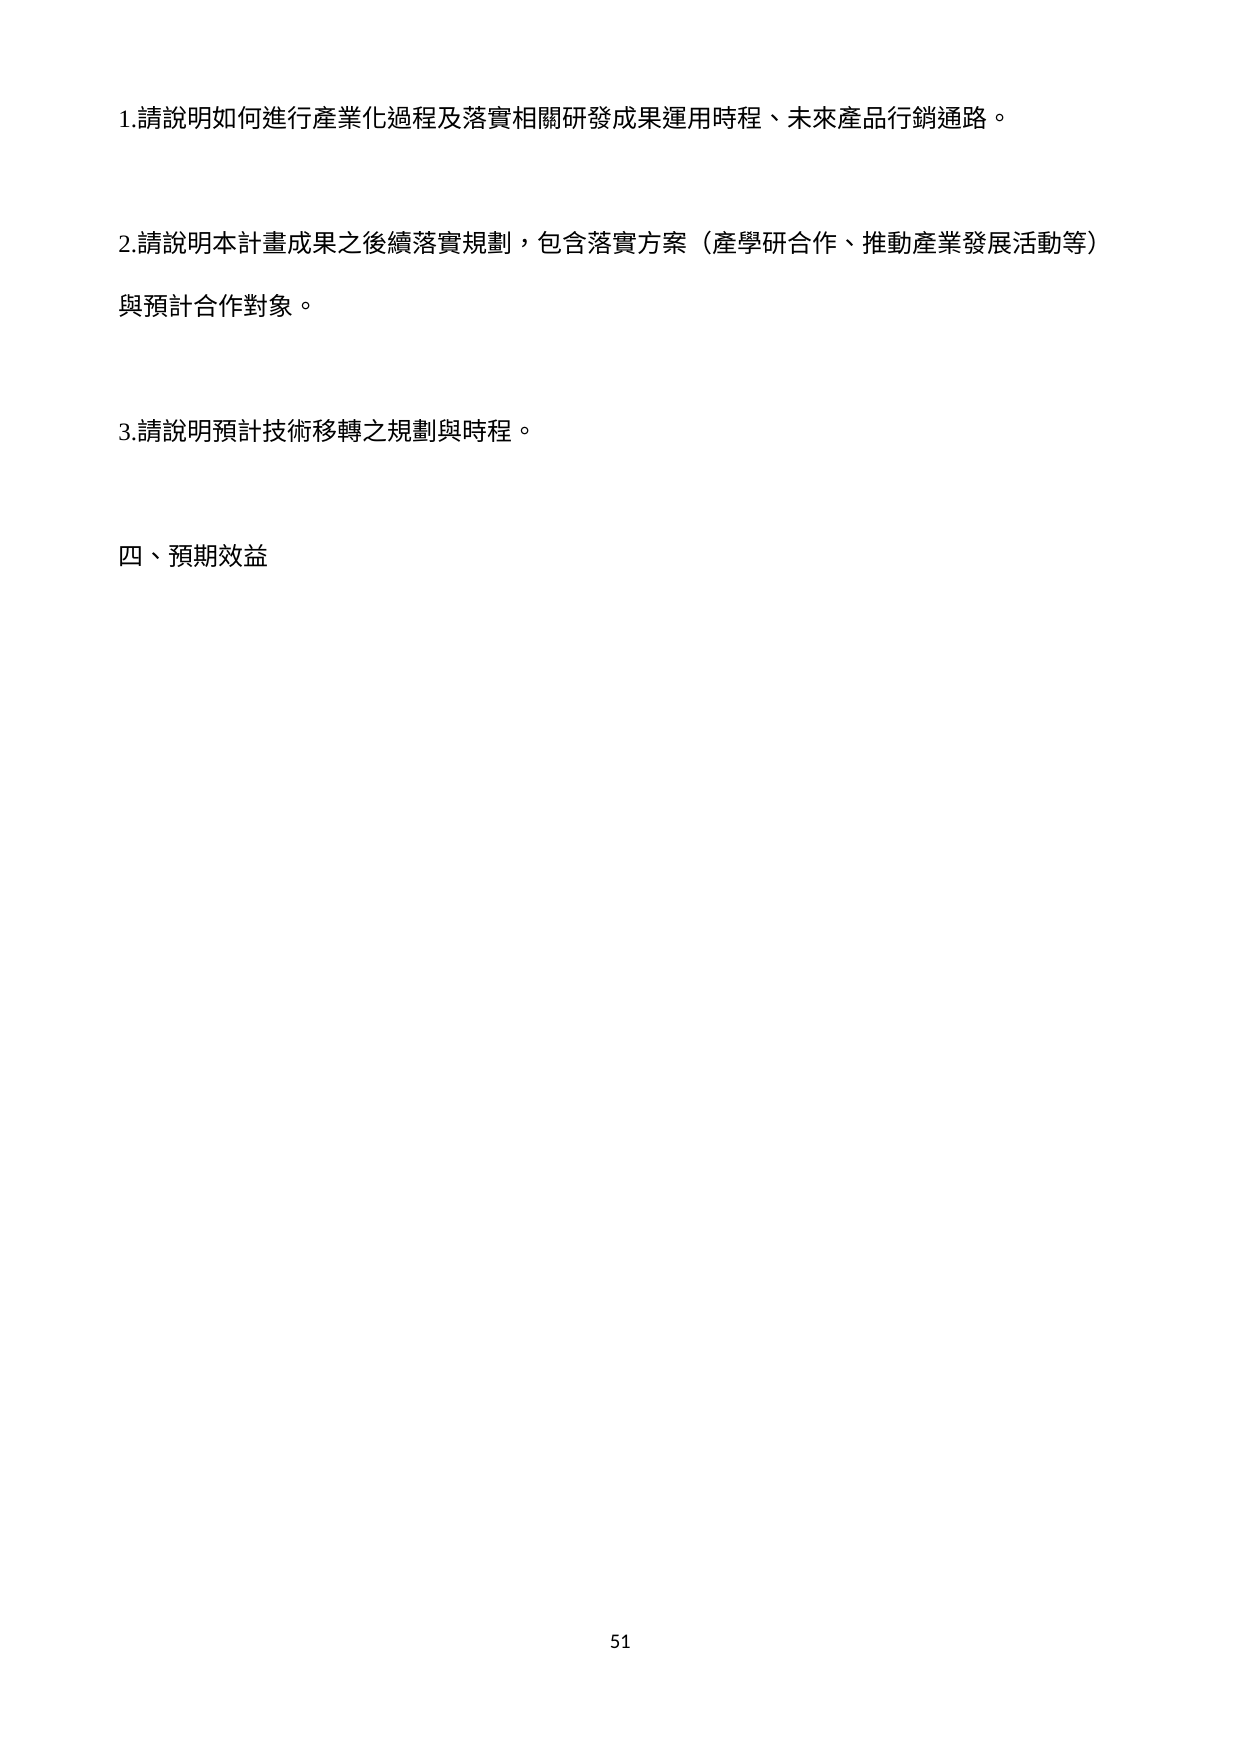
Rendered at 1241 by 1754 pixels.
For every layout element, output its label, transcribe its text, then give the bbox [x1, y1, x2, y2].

text 3.請說明預計技術移轉之規劃與時程。 [118, 387, 1122, 450]
text 1.請說明如何進行產業化過程及落實相關研發成果運用時程、未來產品行銷通路。 [118, 75, 1122, 137]
text 四、預期效益 [118, 512, 1122, 575]
text 2.請說明本計畫成果之後續落實規劃，包含落實方案（產學研合作、推動產業發展活動等）與預計合作對象。 [118, 200, 1122, 325]
